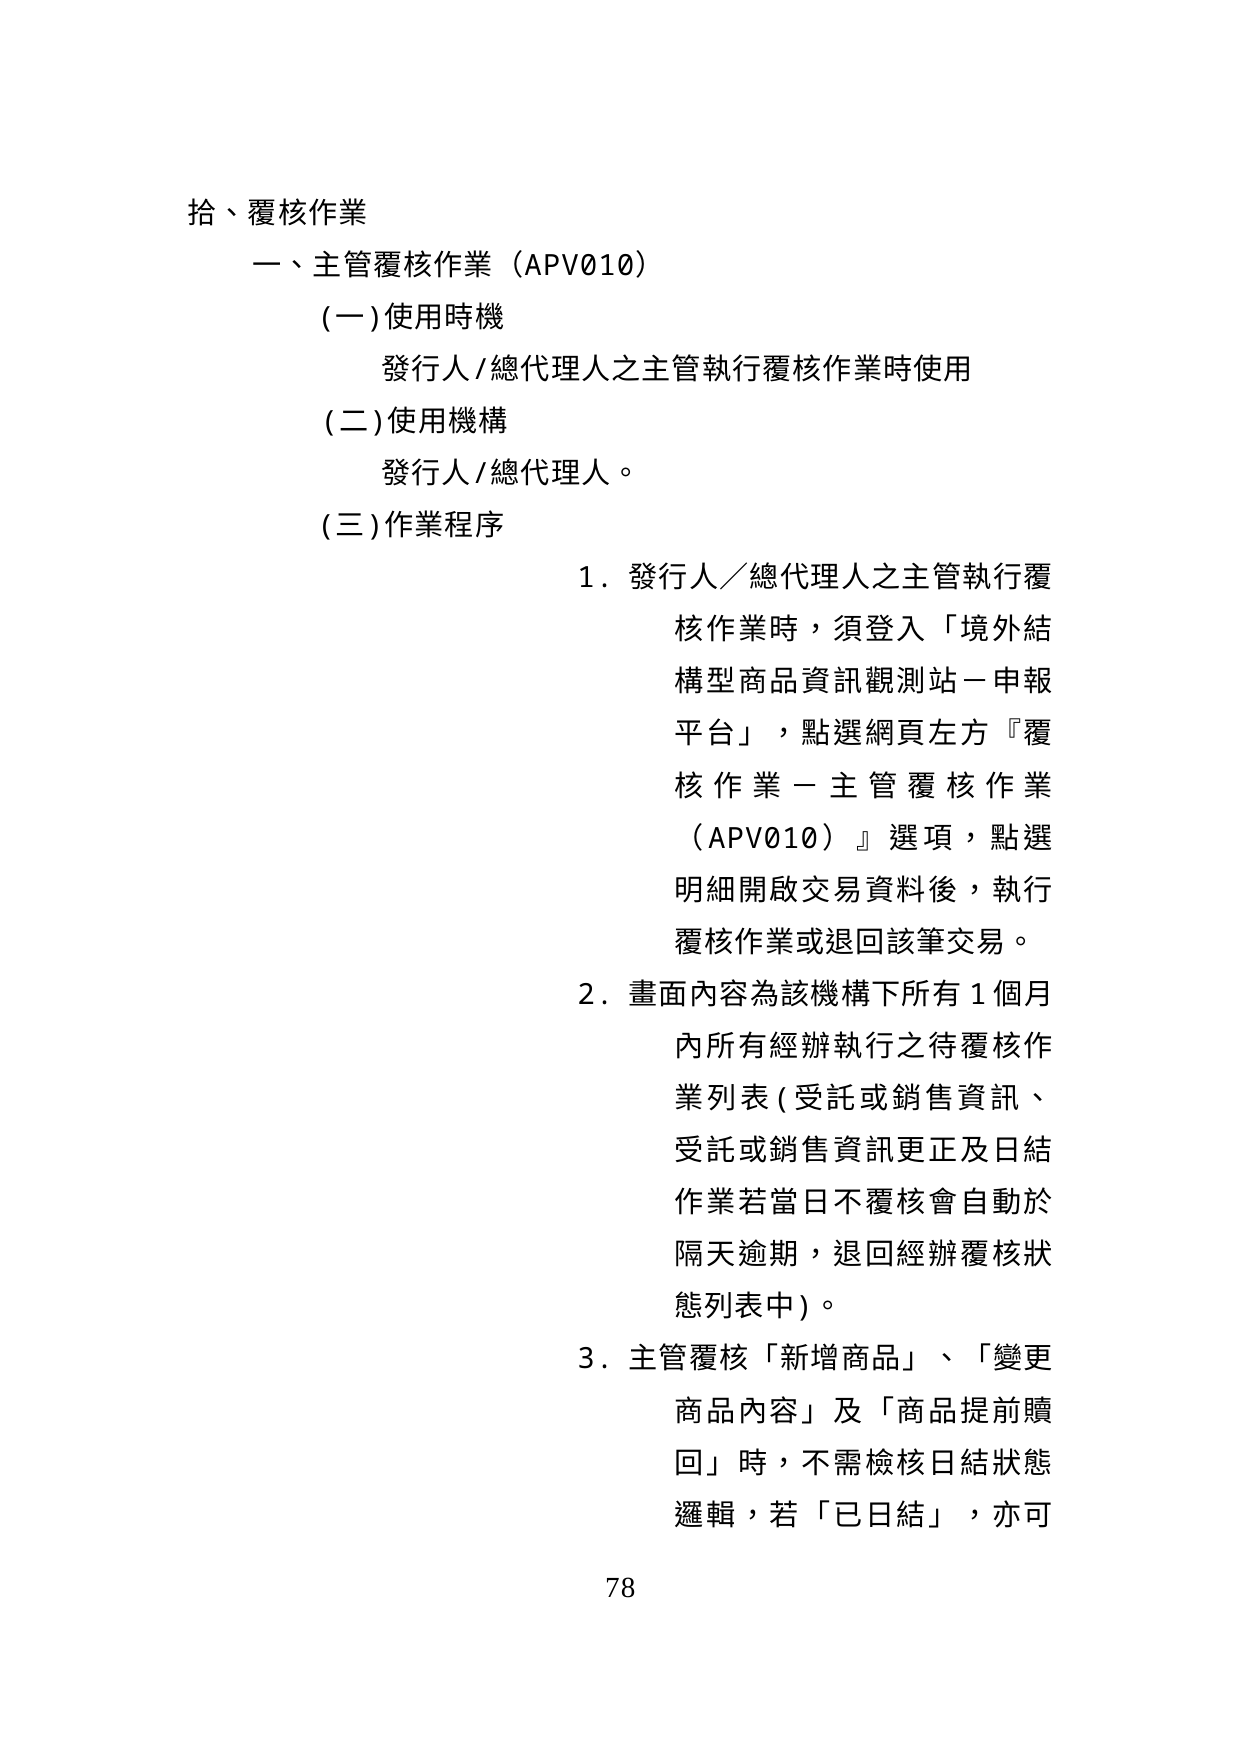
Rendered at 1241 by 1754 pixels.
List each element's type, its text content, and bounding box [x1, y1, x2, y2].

list 主管覆核「新增商品」、「變更商品內容」及「商品提前贖回」時，不需檢核日結狀態邏輯，若「已日結」，亦可 [577, 1325, 1053, 1534]
subtitle 拾、覆核作業 [187, 179, 1053, 232]
subtitle (一)使用時機 [317, 284, 1053, 336]
subtitle (三)作業程序 [317, 492, 1053, 544]
subtitle 發行人/總代理人。 [381, 440, 1053, 492]
text (二)使用機構 [320, 388, 1053, 440]
list 發行人／總代理人之主管執行覆核作業時，須登入「境外結構型商品資訊觀測站－申報平台」，點選網頁左方『覆核作業－主管覆核作業（APV010）』選項，點選明細開啟交易資料後，執行覆核作業或退回該筆交易。 [577, 544, 1053, 961]
subtitle 一、主管覆核作業（APV010） [252, 232, 1053, 284]
list 畫面內容為該機構下所有1個月內所有經辦執行之待覆核作業列表(受託或銷售資訊、受託或銷售資訊更正及日結作業若當日不覆核會自動於隔天逾期，退回經辦覆核狀態列表中)。 [577, 961, 1053, 1325]
subtitle 發行人/總代理人之主管執行覆核作業時使用 [381, 336, 1053, 388]
